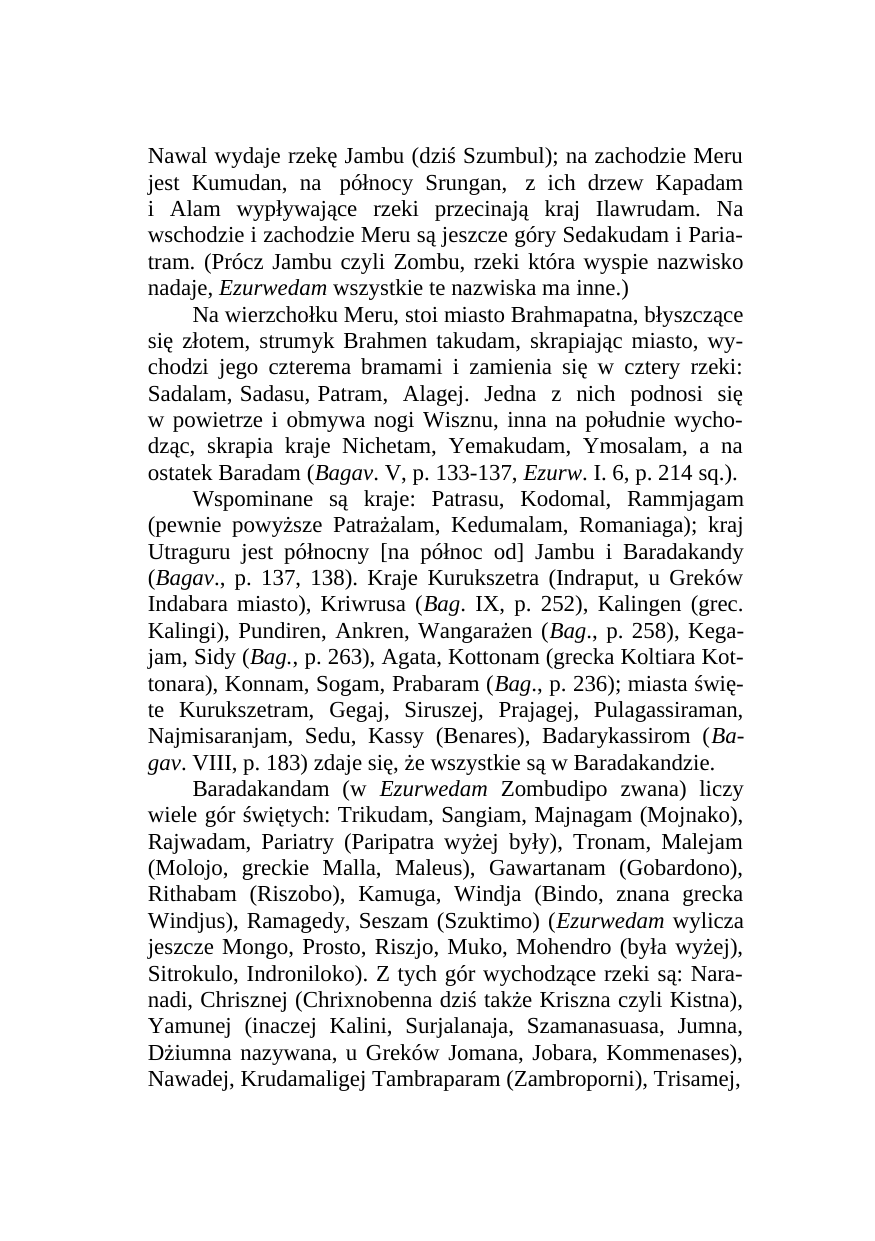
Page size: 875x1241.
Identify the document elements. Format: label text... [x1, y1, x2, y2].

text Wspominane są kraje: Patrasu, Kodomal, Rammjagam (pewnie powyższe Patrażalam, Kedumalam, Romaniaga); kraj Utraguru jest północny [na północ od] Jambu i Baradakandy (Bagav., p. 137, 138). Kraje Kurukszetra (Indraput, u Greków Indabara miasto), Kriwrusa (Bag. IX, p. 252), Kalingen (grec. Kalingi), Pundiren, Ankren, Wangarażen (Bag., p. 258), Kega- jam, Sidy (Bag., p. 263), Agata, Kottonam (grecka Koltiara Kot- tonara), Konnam, Sogam, Prabaram (Bag., p. 236); miasta świę- te Kurukszetram, Gegaj, Siruszej, Prajagej, Pulagassiraman, Najmisaranjam, Sedu, Kassy (Benares), Badarykassirom (Ba- gav. VIII, p. 183) zdaje się, że wszystkie są w Baradakandzie. [148, 485, 744, 775]
text Na wierzchołku Meru, stoi miasto Brahmapatna, błyszczące się złotem, strumyk Brahmen takudam, skrapiając miasto, wy- chodzi jego czterema bramami i zamienia się w cztery rzeki: Sadalam, Sadasu, Patram, Alagej. Jedna z nich podnosi się w powietrze i obmywa nogi Wisznu, inna na południe wycho- dząc, skrapia kraje Nichetam, Yemakudam, Ymosalam, a na ostatek Baradam (Bagav. V, p. 133-137, Ezurw. I. 6, p. 214 sq.). [148, 301, 744, 485]
text Baradakandam (w Ezurwedam Zombudipo zwana) liczy wiele gór świętych: Trikudam, Sangiam, Majnagam (Mojnako), Rajwadam, Pariatry (Paripatra wyżej były), Tronam, Malejam (Molojo, greckie Malla, Maleus), Gawartanam (Gobardono), Rithabam (Riszobo), Kamuga, Windja (Bindo, znana grecka Windjus), Ramagedy, Seszam (Szuktimo) (Ezurwedam wylicza jeszcze Mongo, Prosto, Riszjo, Muko, Mohendro (była wyżej), Sitrokulo, Indroniloko). Z tych gór wychodzące rzeki są: Nara- nadi, Chrisznej (Chrixnobenna dziś także Kriszna czyli Kistna), Yamunej (inaczej Kalini, Surjalanaja, Szamanasuasa, Jumna, Dżiumna nazywana, u Greków Jomana, Jobara, Kommenases), Nawadej, Krudamaligej Tambraparam (Zambroporni), Trisamej, [148, 775, 744, 1091]
text Nawal wydaje rzekę Jambu (dziś Szumbul); na zachodzie Meru jest Kumudan, na północy Srungan, z ich drzew Kapadam i Alam wypływające rzeki przecinają kraj Ilawrudam. Na wschodzie i zachodzie Meru są jeszcze góry Sedakudam i Paria- tram. (Prócz Jambu czyli Zombu, rzeki która wyspie nazwisko nadaje, Ezurwedam wszystkie te nazwiska ma inne.) [148, 142, 744, 301]
